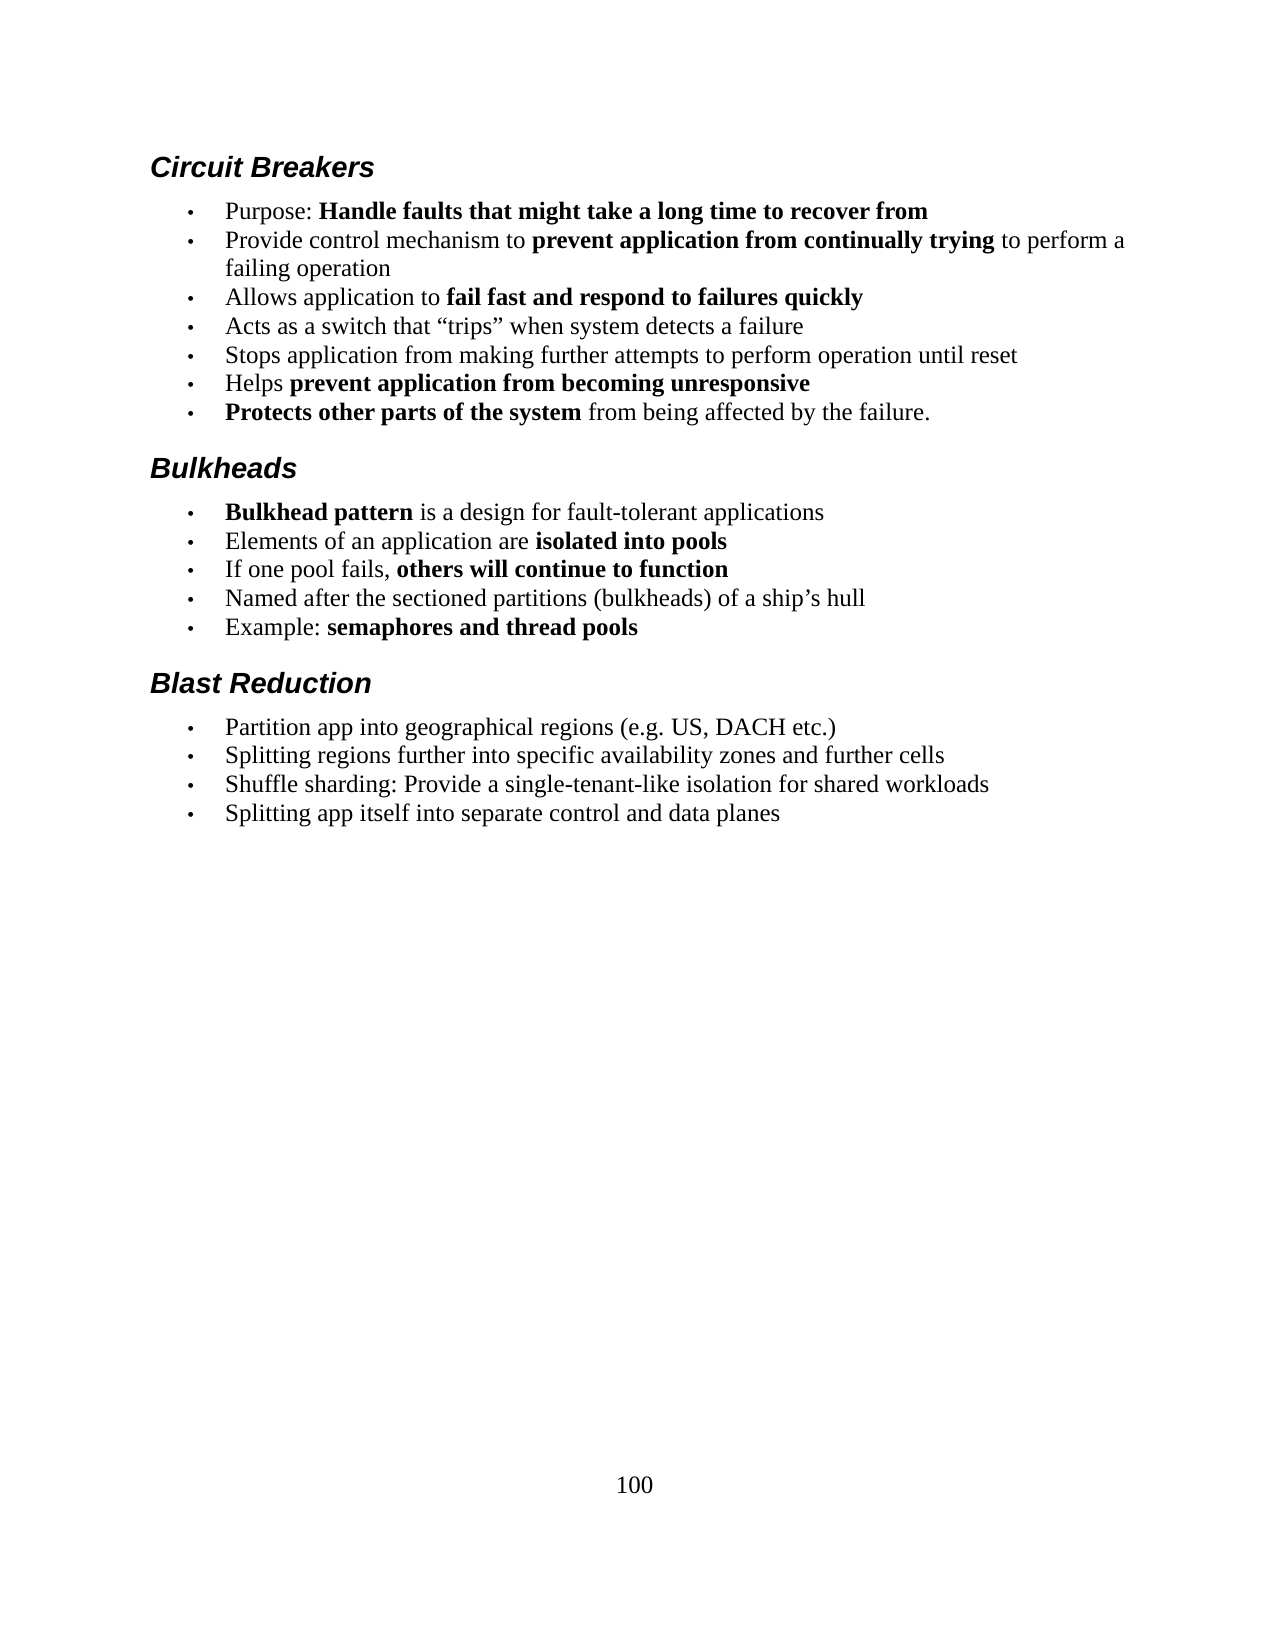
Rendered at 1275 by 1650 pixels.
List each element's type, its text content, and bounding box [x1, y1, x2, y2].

list Acts as a switch that “trips” when system detects a failure [187, 311, 1125, 340]
list Splitting regions further into specific availability zones and further cells [187, 741, 1125, 769]
list Allows application to fail fast and respond to failures quickly [187, 282, 1125, 311]
list Bulkhead pattern is a design for fault-tolerant applications [187, 497, 1125, 526]
list Protects other parts of the system from being affected by the failure. [187, 397, 1125, 426]
list Elements of an application are isolated into pools [187, 526, 1125, 554]
list Splitting app itself into separate control and data planes [187, 798, 1125, 827]
list Shuffle sharding: Provide a single-tenant-like isolation for shared workloads [187, 769, 1125, 798]
list Named after the sectioned partitions (bulkheads) of a ship’s hull [187, 583, 1125, 612]
list Partition app into geographical regions (e.g. US, DACH etc.) [187, 712, 1125, 741]
subtitle Circuit Breakers [150, 150, 1125, 183]
subtitle Blast Reduction [150, 666, 1125, 699]
list Provide control mechanism to prevent application from continually trying to perform a failing operation [187, 225, 1125, 282]
list Example: semaphores and thread pools [187, 612, 1125, 641]
list Helps prevent application from becoming unresponsive [187, 368, 1125, 397]
list Purpose: Handle faults that might take a long time to recover from [187, 196, 1125, 225]
subtitle Bulkheads [150, 451, 1125, 484]
list If one pool fails, others will continue to function [187, 554, 1125, 583]
list Stops application from making further attempts to perform operation until reset [187, 340, 1125, 368]
